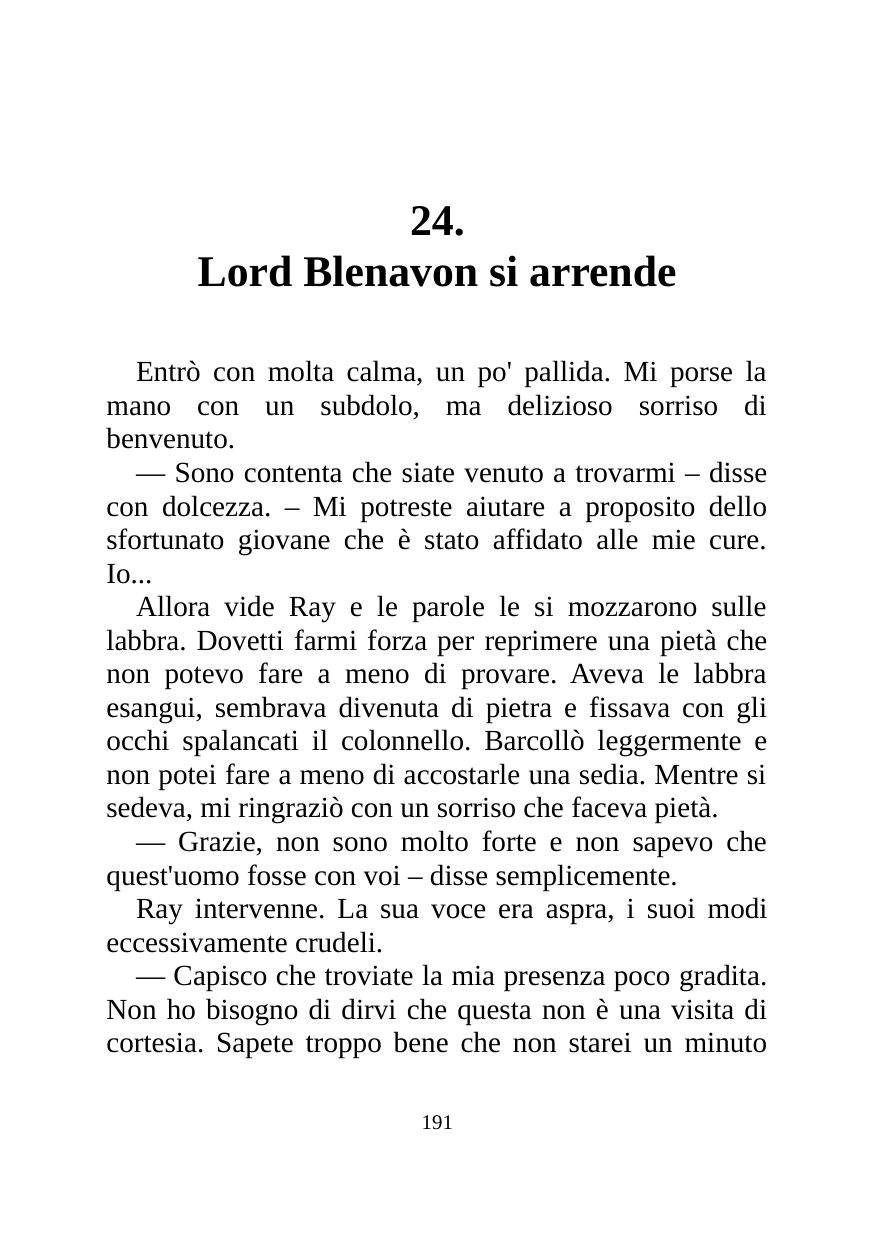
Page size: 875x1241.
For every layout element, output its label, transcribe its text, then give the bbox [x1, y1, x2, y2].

text Allora vide Ray e le parole le si mozzarono sulle labbra. Dovetti farmi forza per reprimere una pietà che non potevo fare a meno di provare. Aveva le labbra esangui, sembrava divenuta di pietra e fissava con gli occhi spalancati il colonnello. Barcollò leggermente e non potei fare a meno di accostarle una sedia. Mentre si sedeva, mi ringraziò con un sorriso che faceva pietà. [106, 589, 768, 824]
text — Grazie, non sono molto forte e non sapevo che quest'uomo fosse con voi – disse semplicemente. [106, 824, 768, 891]
text Ray intervenne. La sua voce era aspra, i suoi modi eccessivamente crudeli. [106, 891, 768, 958]
subtitle 24. Lord Blenavon si arrende [106, 195, 768, 295]
text — Capisco che troviate la mia presenza poco gradita. Non ho bisogno di dirvi che questa non è una visita di cortesia. Sapete troppo bene che non starei un minuto [106, 958, 768, 1059]
text Entrò con molta calma, un po' pallida. Mi porse la mano con un subdolo, ma delizioso sorriso di benvenuto. [106, 354, 768, 455]
text — Sono contenta che siate venuto a trovarmi – disse con dolcezza. – Mi potreste aiutare a proposito dello sfortunato giovane che è stato affidato alle mie cure. Io... [106, 455, 768, 589]
